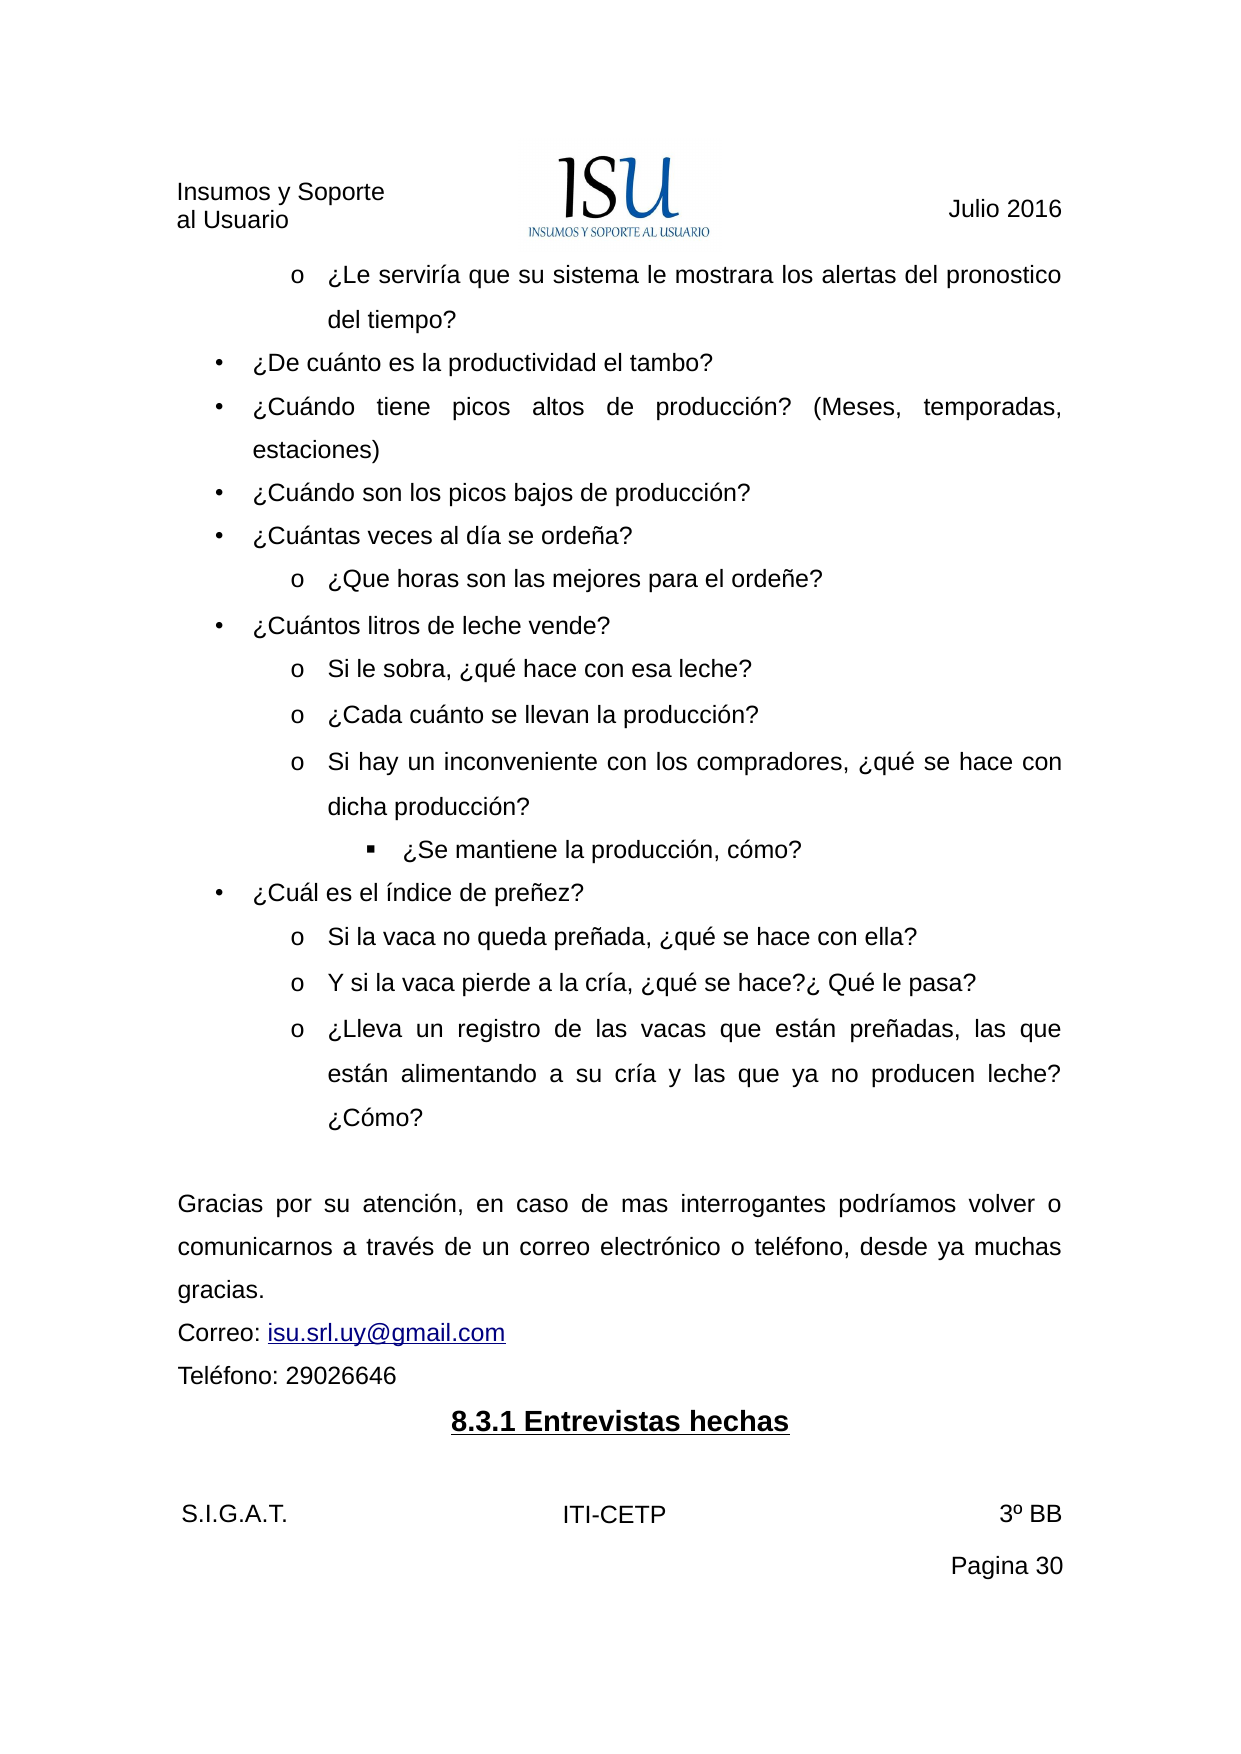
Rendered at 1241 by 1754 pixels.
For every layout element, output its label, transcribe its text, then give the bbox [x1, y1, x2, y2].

list ¿Lleva un registro de las vacas que están preñadas, las que están alimentando a su cría y las que ya no producen leche? ¿Cómo? [290, 1014, 1063, 1131]
list Y si la vaca pierde a la cría, ¿qué se hace?¿ Qué le pasa? [290, 968, 1063, 999]
list Si hay un inconveniente con los compradores, ¿qué se hace con dicha producción? [290, 747, 1063, 821]
list Si la vaca no queda preñada, ¿qué se hace con ella? [290, 921, 1063, 952]
list Si le sobra, ¿qué hace con esa leche? [290, 654, 1063, 685]
list ¿Cada cuánto se llevan la producción? [290, 700, 1063, 731]
list ¿Se mantiene la producción, cómo? [365, 835, 1063, 864]
list ¿Cuál es el índice de preñez? [215, 878, 1063, 907]
list ¿Cuándo tiene picos altos de producción? (Meses, temporadas, estaciones) [215, 391, 1063, 463]
text Gracias por su atención, en caso de mas interrogantes podríamos volver o comunicarnos a través de un correo electrónico o teléfono, desde ya muchas gracias. [177, 1189, 1063, 1304]
list ¿Le serviría que su sistema le mostrara los alertas del pronostico del tiempo? [290, 260, 1063, 334]
picture [517, 138, 723, 252]
list ¿Cuántos litros de leche vende? [215, 611, 1063, 639]
list ¿Cuándo son los picos bajos de producción? [215, 478, 1063, 507]
list ¿Que horas son las mejores para el ordeñe? [290, 564, 1063, 595]
list ¿De cuánto es la productividad el tambo? [215, 348, 1063, 377]
list ¿Cuántas veces al día se ordeña? [215, 521, 1063, 550]
text Teléfono: 29026646 [177, 1361, 1063, 1390]
text 8.3.1 Entrevistas hechas [177, 1404, 1063, 1438]
text Correo: isu.srl.uy@gmail.com [177, 1318, 1063, 1347]
